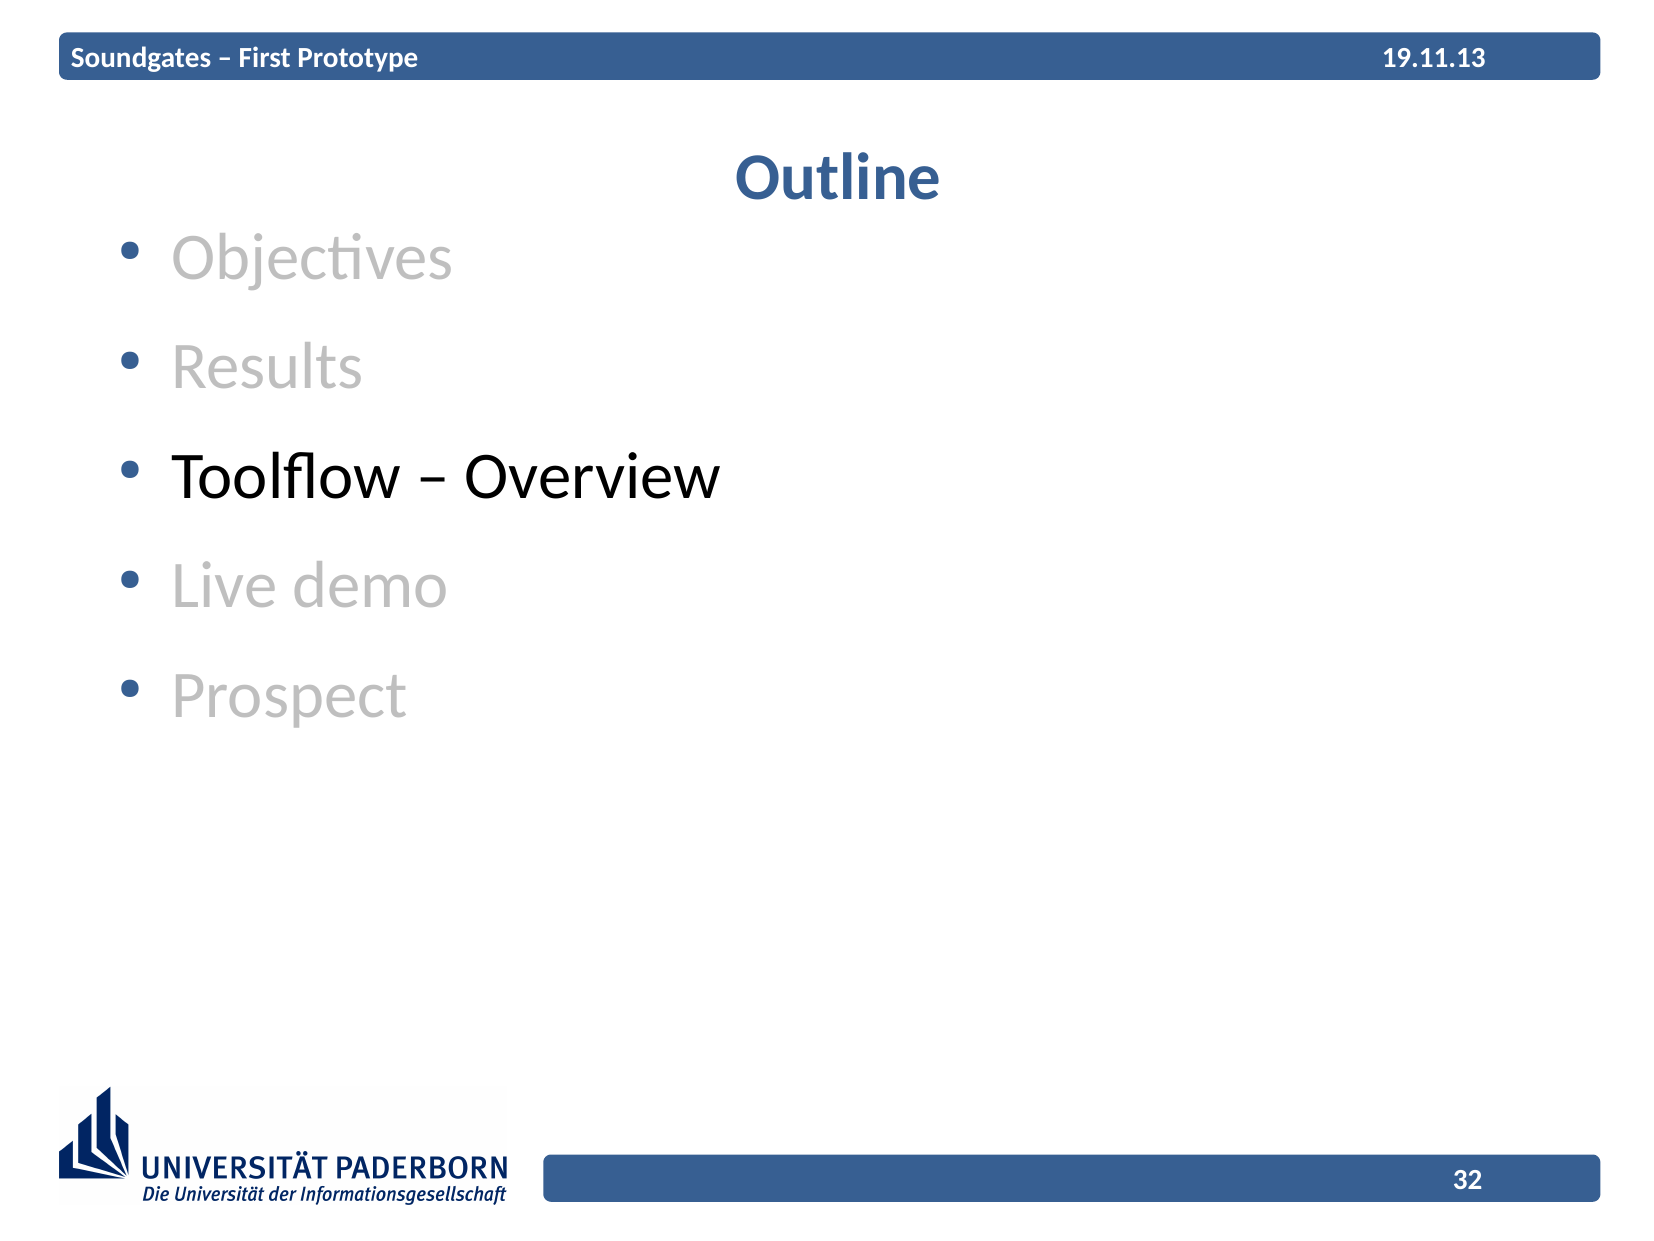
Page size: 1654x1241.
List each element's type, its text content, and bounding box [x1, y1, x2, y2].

text_box [1452, 1193, 1583, 1202]
picture [59, 1086, 507, 1205]
title Outline [82, 121, 1595, 212]
text_box 19.11.13 [1381, 32, 1583, 80]
list Objectives Results Toolflow – Overview Live demo Prospect [82, 212, 1595, 1193]
text_box Soundgates – First Prototype [70, 32, 1359, 80]
